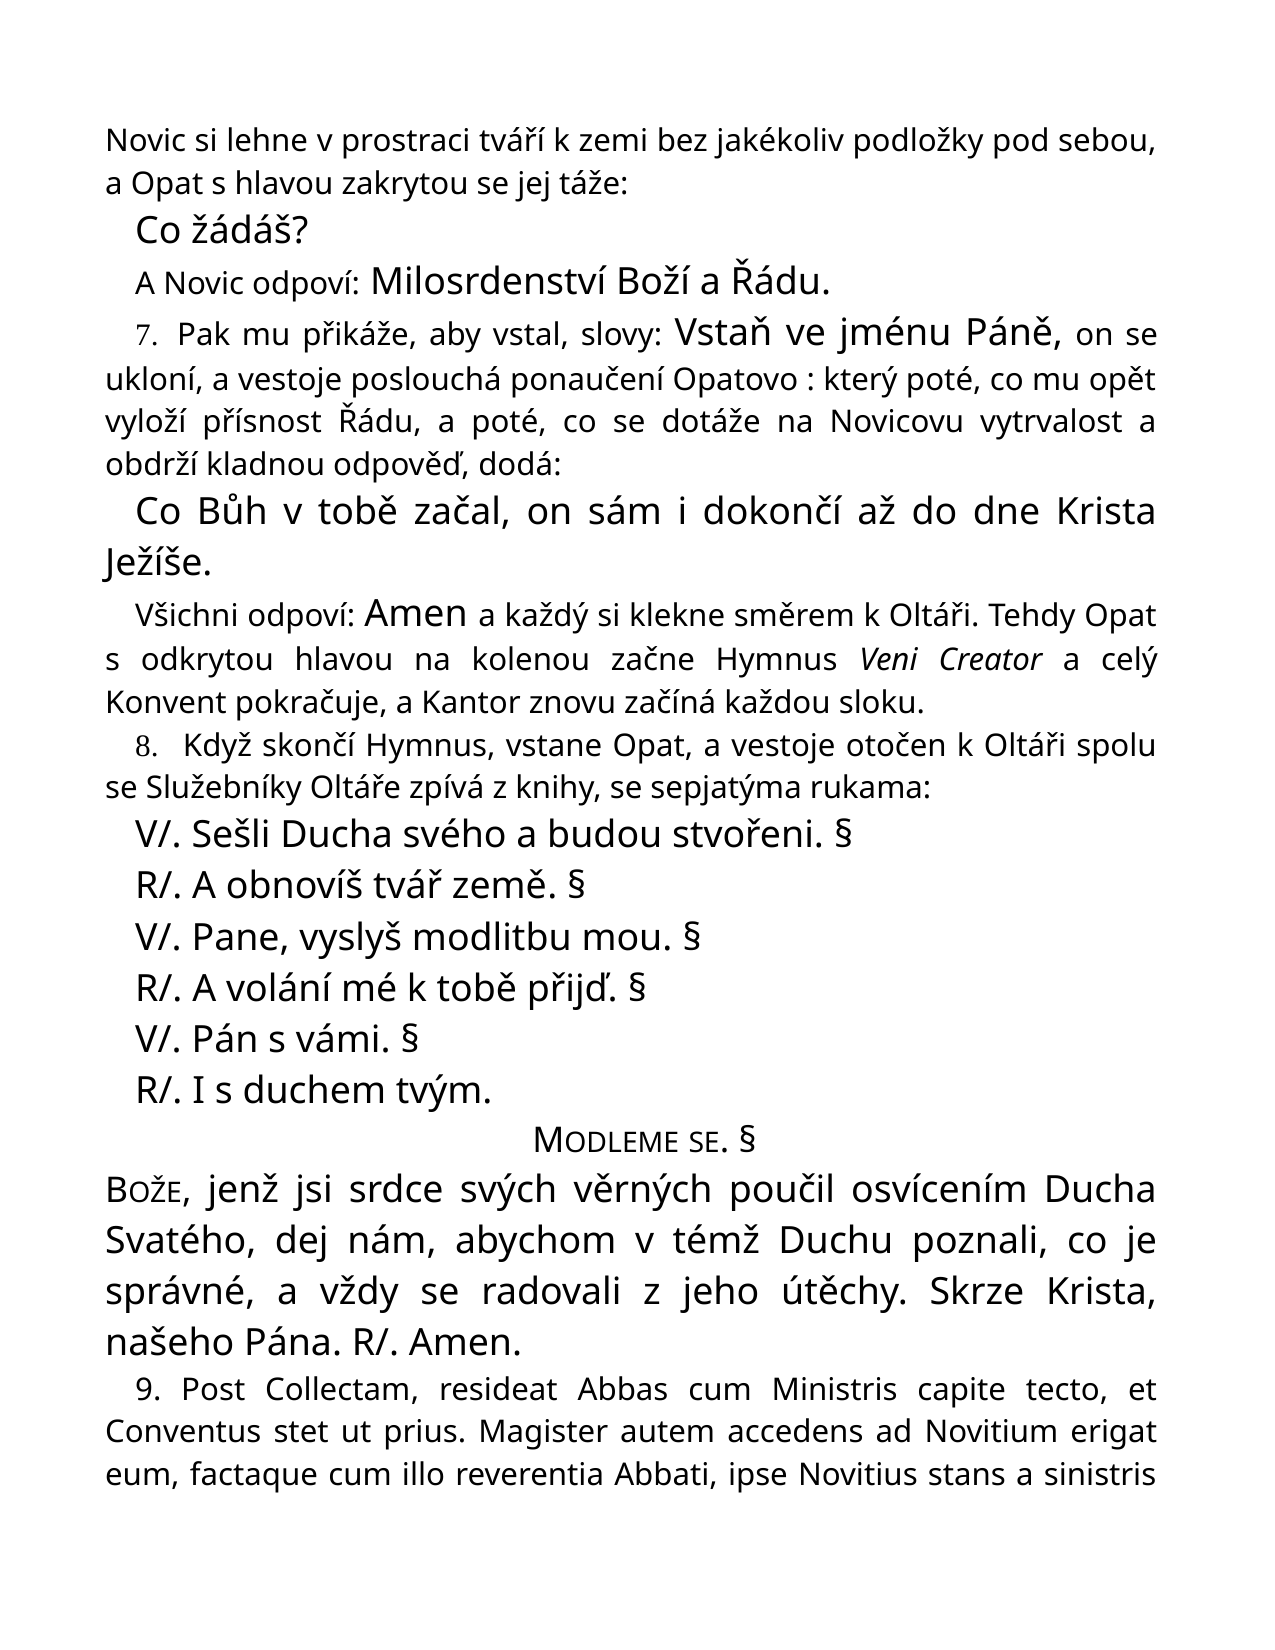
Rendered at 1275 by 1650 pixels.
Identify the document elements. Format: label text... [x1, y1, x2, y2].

text R/. A volání mé k tobě přijď. § [105, 961, 1158, 1012]
text Co Bůh v tobě začal, on sám i dokončí až do dne Krista Ježíše. [105, 484, 1158, 586]
text R/. A obnovíš tvář země. § [105, 859, 1158, 910]
text 9. Post Collectam, resideat Abbas cum Ministris capite tecto, et Conventus stet ut prius. Magister autem accedens ad Novitium erigat eum, factaque cum illo reverentia Abbati, ipse Novitius stans a sinistris [105, 1366, 1158, 1494]
text V/. Pán s vámi. § [105, 1012, 1158, 1063]
text Všichni odpoví: Amen a každý si klekne směrem k Oltáři. Tehdy Opat s odkrytou hlavou na kolenou začne Hymnus Veni Creator a celý Konvent pokračuje, a Kantor znovu začíná každou sloku. [105, 586, 1158, 723]
list Novic si lehne v prostraci tváří k zemi bez jakékoliv podložky pod sebou, a Opat s hlavou zakrytou se jej táže: [105, 118, 1158, 203]
text Bože, jenž jsi srdce svých věrných poučil osvícením Ducha Svatého, dej nám, abychom v témž Duchu poznali, co je správné, a vždy se radovali z jeho útěchy. Skrze Krista, našeho Pána. R/. Amen. [105, 1162, 1158, 1366]
list Pak mu přikáže, aby vstal, slovy: Vstaň ve jménu Páně, on se ukloní, a vestoje poslouchá ponaučení Opatovo : který poté, co mu opět vyloží přísnost Řádu, a poté, co se dotáže na Novicovu vytrvalost a obdrží kladnou odpověď, dodá: [105, 305, 1158, 484]
text V/. Pane, vyslyš modlitbu mou. § [105, 910, 1158, 961]
list Když skončí Hymnus, vstane Opat, a vestoje otočen k Oltáři spolu se Služebníky Oltáře zpívá z knihy, se sepjatýma rukama: [105, 723, 1158, 808]
subtitle Co žádáš? [105, 203, 1158, 254]
text V/. Sešli Ducha svého a budou stvořeni. § [105, 808, 1158, 859]
subtitle A Novic odpoví: Milosrdenství Boží a Řádu. [105, 254, 1158, 305]
text Modleme se. § [105, 1114, 1158, 1162]
text R/. I s duchem tvým. [105, 1063, 1158, 1114]
